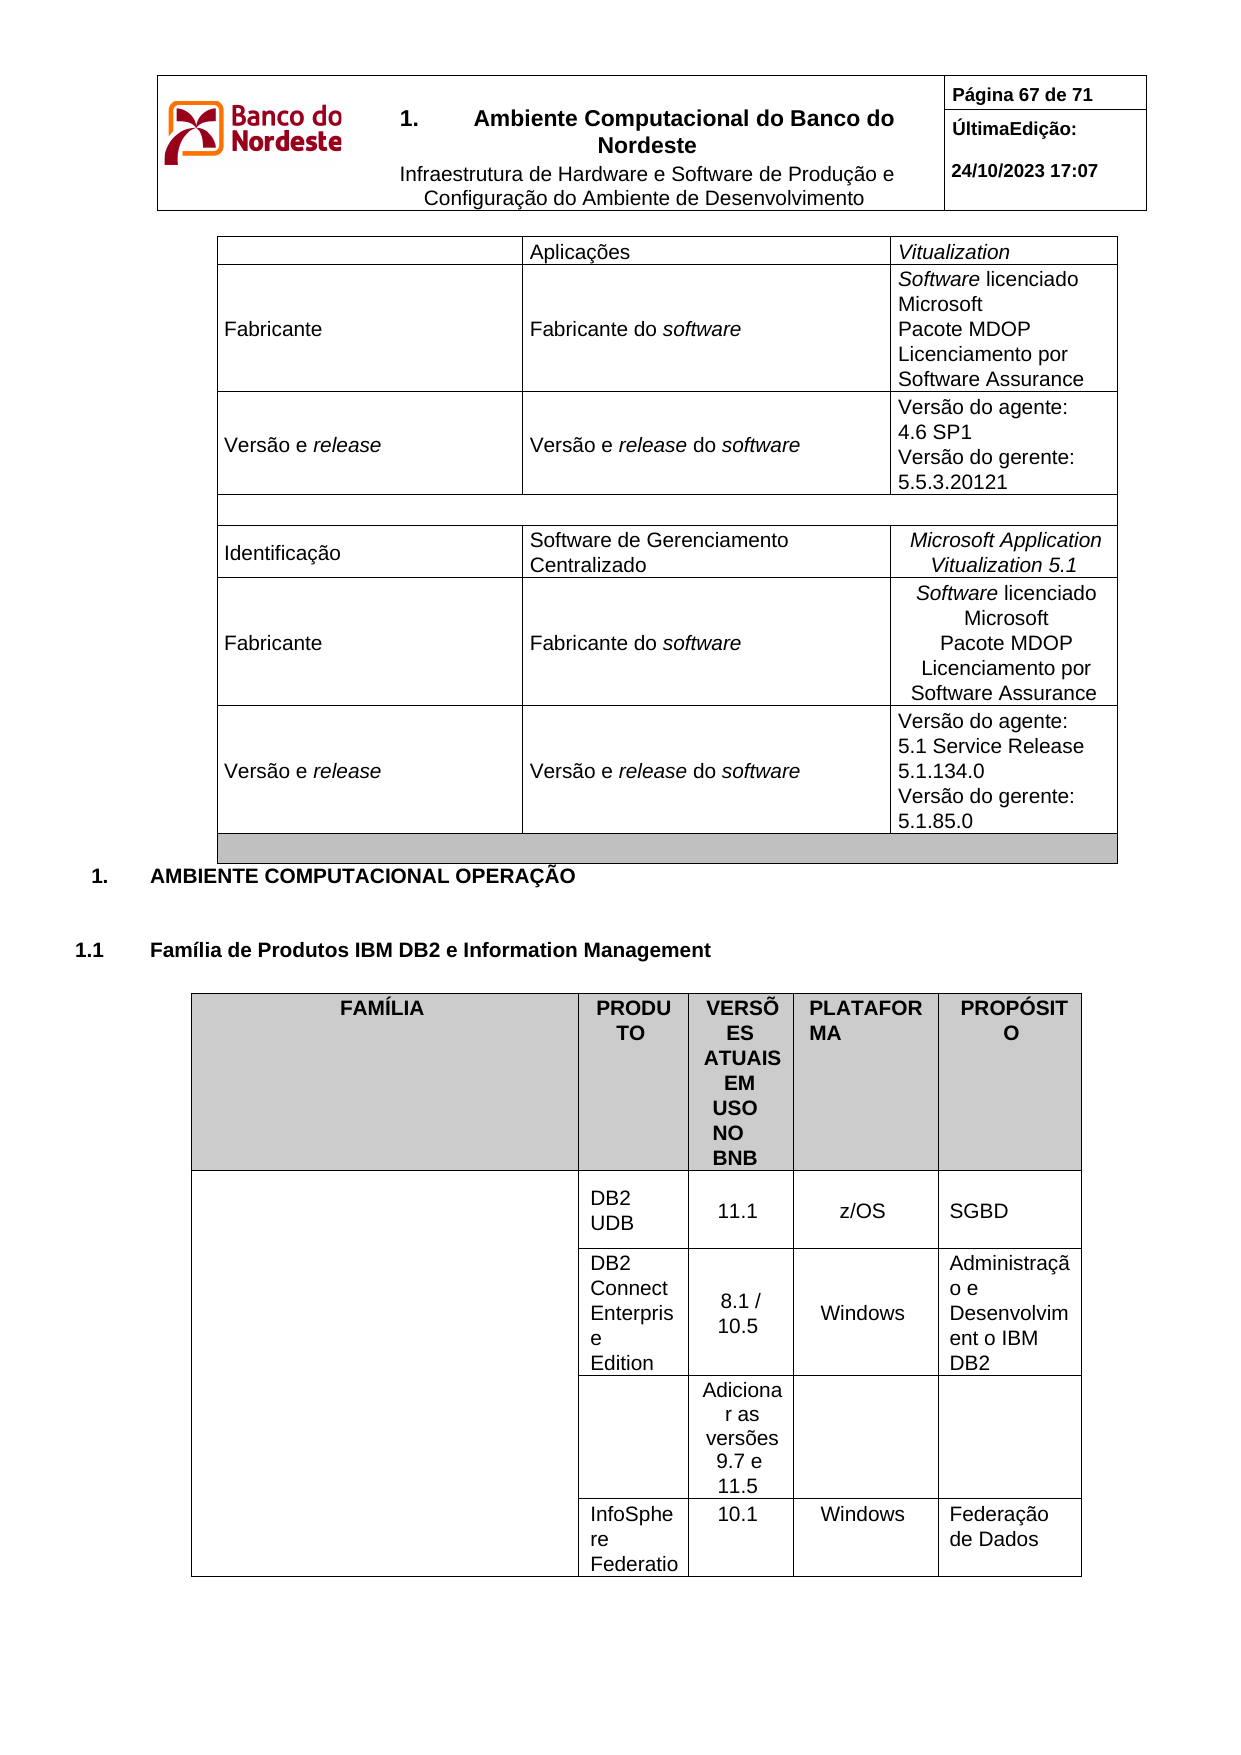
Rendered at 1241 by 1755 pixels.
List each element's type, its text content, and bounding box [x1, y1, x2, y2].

table_cell 11.1 [689, 1171, 793, 1248]
table_cell Windows [794, 1249, 938, 1375]
table_cell [579, 1376, 688, 1498]
table_cell Software licenciado Microsoft Pacote MDOP Licenciamento por Software Assurance [891, 265, 1117, 391]
table_header PLATAFORMA [794, 994, 938, 1170]
table_cell Fabricante [218, 578, 522, 705]
table_cell [192, 1171, 578, 1576]
table_cell InfoSphere Federatio [579, 1499, 688, 1576]
table_cell Administração e Desenvolviment o IBM DB2 [939, 1249, 1081, 1375]
table_cell Fabricante [218, 265, 522, 391]
list Família de Produtos IBM DB2 e Information Management [75, 937, 1090, 961]
table_cell [794, 1376, 938, 1498]
table_cell Versão e release [218, 392, 522, 494]
table_cell Windows [794, 1499, 938, 1576]
table_cell Identificação [218, 526, 522, 577]
table_header PRODUTO [579, 994, 688, 1170]
table_header PROPÓSITO [939, 994, 1081, 1170]
table_cell [218, 834, 891, 863]
table_cell Federação de Dados [939, 1499, 1081, 1576]
table_header VERSÕES ATUAIS EM USO NO BNB [689, 994, 793, 1170]
list AMBIENTE COMPUTACIONAL OPERAÇÃO [91, 864, 1090, 888]
table_cell Versão e release [218, 706, 522, 832]
table_cell [891, 495, 1117, 524]
table_cell Fabricante do software [523, 578, 890, 705]
table_cell 10.1 [689, 1499, 793, 1576]
table_cell Software de Gerenciamento Centralizado [523, 526, 890, 577]
table_cell z/OS [794, 1171, 938, 1248]
table_cell SGBD [939, 1171, 1081, 1248]
table_cell Software licenciado Microsoft Pacote MDOP Licenciamento por Software Assurance [891, 578, 1117, 705]
table_cell Aplicações [523, 237, 890, 264]
table_cell Versão do agente: 4.6 SP1 Versão do gerente: 5.5.3.20121 [891, 392, 1117, 494]
table_cell [939, 1376, 1081, 1498]
table_cell Vitualization [891, 237, 1117, 264]
table_cell DB2 UDB [579, 1171, 688, 1248]
table_cell Versão do agente: 5.1 Service Release 5.1.134.0 Versão do gerente: 5.1.85.0 [891, 706, 1117, 832]
table_cell Versão e release do software [523, 392, 890, 494]
table_cell DB2 Connect Enterprise Edition [579, 1249, 688, 1375]
table_cell 8.1 / 10.5 [689, 1249, 793, 1375]
table_cell Adicionar as versões 9.7 e 11.5 [689, 1376, 793, 1498]
table_cell Versão e release do software [523, 706, 890, 832]
table_cell [218, 237, 522, 264]
table_cell [218, 495, 891, 524]
table_cell Microsoft Application Vitualization 5.1 [891, 526, 1117, 577]
table_header FAMÍLIA [192, 994, 578, 1170]
table_cell Fabricante do software [523, 265, 890, 391]
table_cell [891, 834, 1117, 863]
